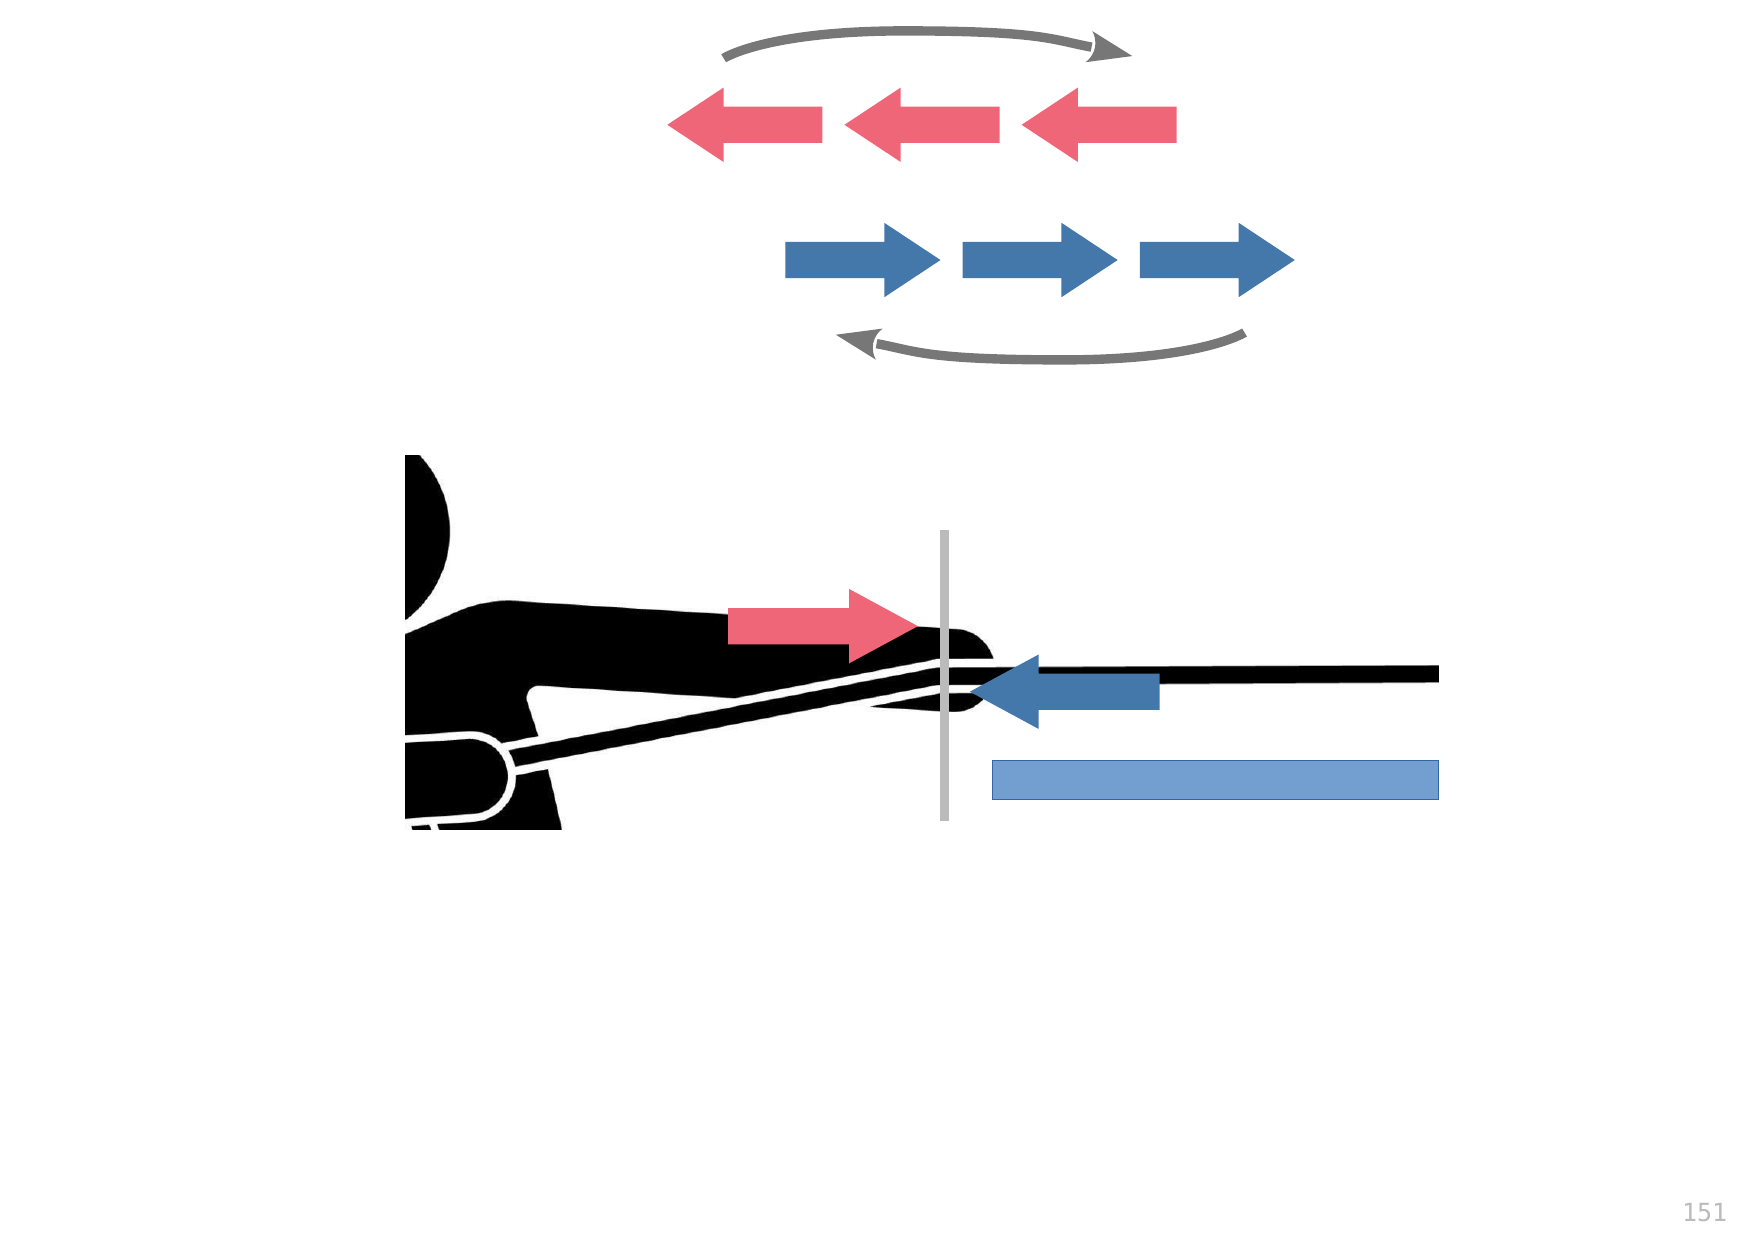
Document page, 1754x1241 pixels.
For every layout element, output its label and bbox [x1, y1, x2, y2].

text_box [1021, 87, 1177, 162]
text_box [667, 87, 823, 162]
text_box [728, 588, 918, 664]
text_box [962, 222, 1118, 298]
text_box [992, 760, 1439, 800]
picture [405, 455, 1439, 830]
text_box [969, 654, 1160, 729]
text_box [1139, 222, 1295, 298]
text_box [785, 222, 941, 298]
text_box [844, 87, 1000, 162]
